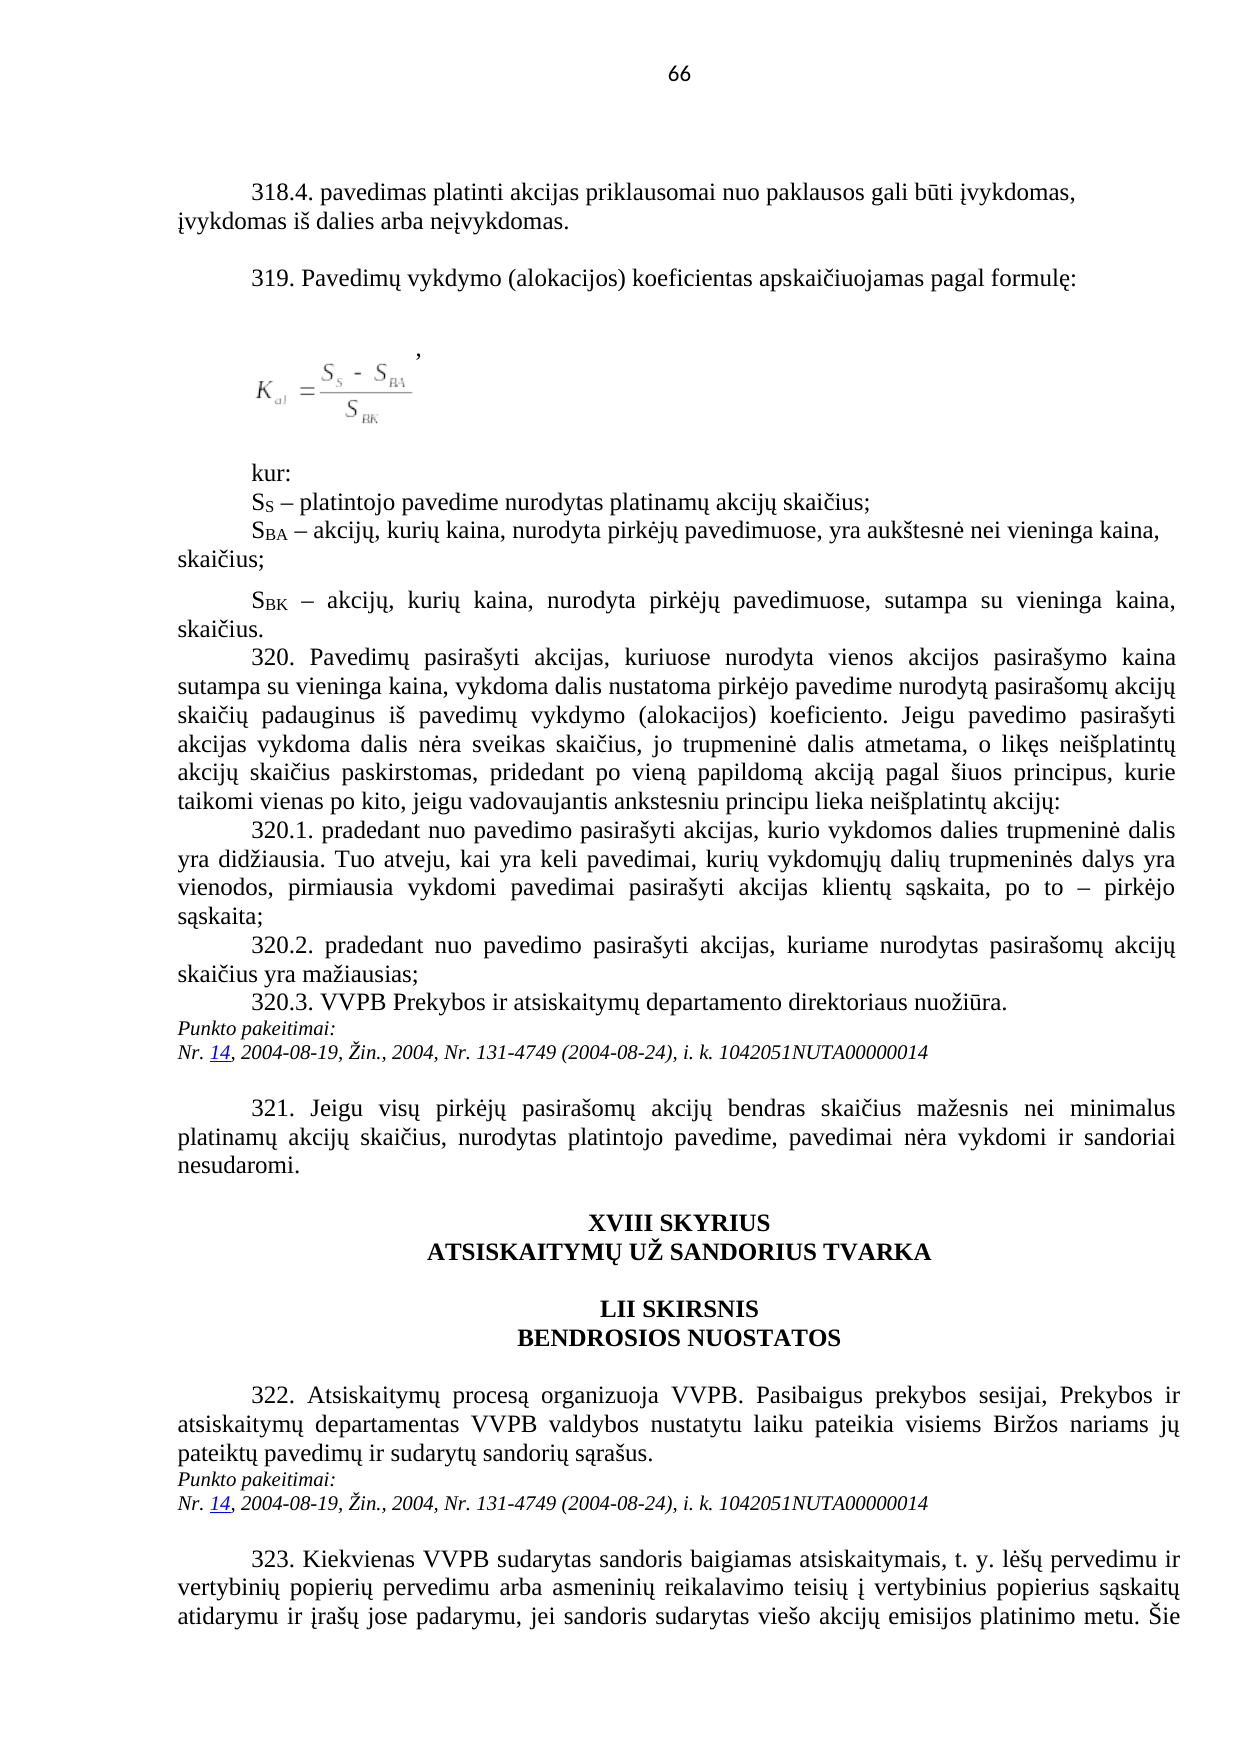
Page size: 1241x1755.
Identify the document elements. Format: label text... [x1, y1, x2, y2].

text ATSISKAITYMŲ UŽ SANDORIUS TVARKA [177, 1237, 1181, 1266]
text BENDROSIOS NUOSTATOS [177, 1323, 1181, 1352]
text 323. Kiekvienas VVPB sudarytas sandoris baigiamas atsiskaitymais, t. y. lėšų pervedimu ir vertybinių popierių pervedimu arba asmeninių reikalavimo teisių į vertybinius popierius sąskaitų atidarymu ir įrašų jose padarymu, jei sandoris sudarytas viešo akcijų emisijos platinimo metu. Šie [177, 1544, 1181, 1630]
text 320. Pavedimų pasirašyti akcijas, kuriuose nurodyta vienos akcijos pasirašymo kaina sutampa su vieninga kaina, vykdoma dalis nustatoma pirkėjo pavedime nurodytą pasirašomų akcijų skaičių padauginus iš pavedimų vykdymo (alokacijos) koeficiento. Jeigu pavedimo pasirašyti akcijas vykdoma dalis nėra sveikas skaičius, jo trupmeninė dalis atmetama, o likęs neišplatintų akcijų skaičius paskirstomas, pridedant po vieną papildomą akciją pagal šiuos principus, kurie taikomi vienas po kito, jeigu vadovaujantis ankstesniu principu lieka neišplatintų akcijų: [177, 642, 1177, 815]
text 320.2. pradedant nuo pavedimo pasirašyti akcijas, kuriame nurodytas pasirašomų akcijų skaičius yra mažiausias; [177, 930, 1177, 987]
text , [177, 333, 1181, 429]
text 319. Pavedimų vykdymo (alokacijos) koeficientas apskaičiuojamas pagal formulę: [177, 263, 1181, 292]
text Punkto pakeitimai: [177, 1467, 1181, 1491]
text SBK – akcijų, kurių kaina, nurodyta pirkėjų pavedimuose, sutampa su vieninga kaina, skaičius. [177, 585, 1177, 642]
text XVIII SKYRIUS [177, 1208, 1181, 1237]
text Nr. 14, 2004-08-19, Žin., 2004, Nr. 131-4749 (2004-08-24), i. k. 1042051NUTA00000014 [177, 1040, 1181, 1064]
text Punkto pakeitimai: [177, 1016, 1181, 1040]
text 320.3. VVPB Prekybos ir atsiskaitymų departamento direktoriaus nuožiūra. [177, 987, 1177, 1016]
text kur: [177, 458, 1177, 487]
text SS – platintojo pavedime nurodytas platinamų akcijų skaičius; [177, 487, 1177, 516]
text 321. Jeigu visų pirkėjų pasirašomų akcijų bendras skaičius mažesnis nei minimalus platinamų akcijų skaičius, nurodytas platintojo pavedime, pavedimai nėra vykdomi ir sandoriai nesudaromi. [177, 1093, 1177, 1179]
text SBA – akcijų, kurių kaina, nurodyta pirkėjų pavedimuose, yra aukštesnė nei vieninga kaina, skaičius; [177, 516, 1181, 573]
text Nr. 14, 2004-08-19, Žin., 2004, Nr. 131-4749 (2004-08-24), i. k. 1042051NUTA00000014 [177, 1491, 1181, 1515]
text 322. Atsiskaitymų procesą organizuoja VVPB. Pasibaigus prekybos sesijai, Prekybos ir atsiskaitymų departamentas VVPB valdybos nustatytu laiku pateikia visiems Biržos nariams jų pateiktų pavedimų ir sudarytų sandorių sąrašus. [177, 1381, 1181, 1467]
text 320.1. pradedant nuo pavedimo pasirašyti akcijas, kurio vykdomos dalies trupmeninė dalis yra didžiausia. Tuo atveju, kai yra keli pavedimai, kurių vykdomųjų dalių trupmeninės dalys yra vienodos, pirmiausia vykdomi pavedimai pasirašyti akcijas klientų sąskaita, po to – pirkėjo sąskaita; [177, 815, 1177, 930]
text 318.4. pavedimas platinti akcijas priklausomai nuo paklausos gali būti įvykdomas, įvykdomas iš dalies arba neįvykdomas. [177, 177, 1181, 235]
text LII SKIRSNIS [177, 1294, 1181, 1323]
